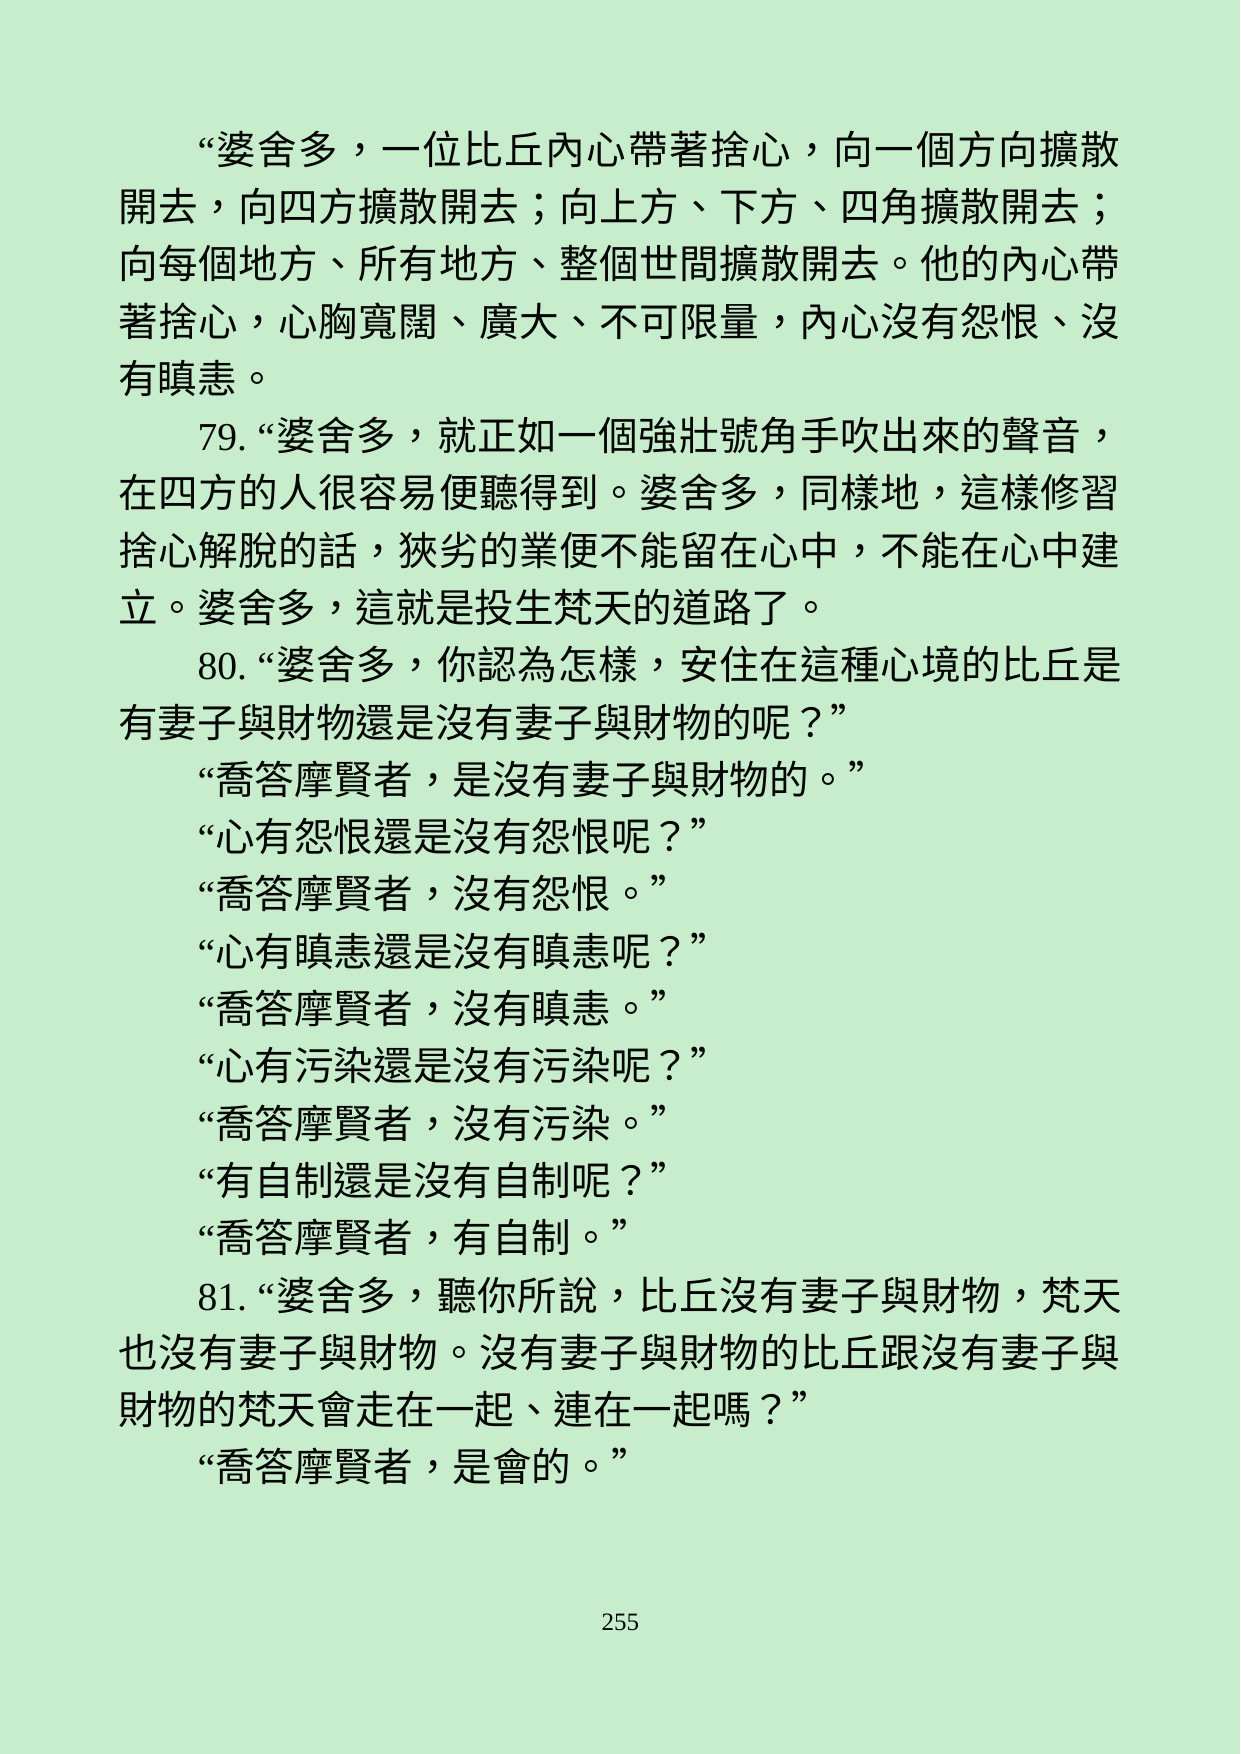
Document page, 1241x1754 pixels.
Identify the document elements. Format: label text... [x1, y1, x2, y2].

text 80. “婆舍多，你認為怎樣，安住在這種心境的比丘是有妻子與財物還是沒有妻子與財物的呢？” [118, 634, 1122, 748]
text “心有污染還是沒有污染呢？” [118, 1035, 1122, 1092]
text “心有怨恨還是沒有怨恨呢？” [118, 806, 1122, 863]
text “喬答摩賢者，沒有污染。” [118, 1092, 1122, 1149]
text “心有瞋恚還是沒有瞋恚呢？” [118, 920, 1122, 977]
text “喬答摩賢者，沒有瞋恚。” [118, 977, 1122, 1035]
text “婆舍多，一位比丘內心帶著捨心，向一個方向擴散開去，向四方擴散開去；向上方、下方、四角擴散開去；向每個地方、所有地方、整個世間擴散開去。他的內心帶著捨心，心胸寬闊、廣大、不可限量，內心沒有怨恨、沒有瞋恚。 [118, 118, 1122, 404]
text “喬答摩賢者，是會的。” [118, 1436, 1122, 1493]
text 79. “婆舍多，就正如一個強壯號角手吹出來的聲音，在四方的人很容易便聽得到。婆舍多，同樣地，這樣修習捨心解脫的話，狹劣的業便不能留在心中，不能在心中建立。婆舍多，這就是投生梵天的道路了。 [118, 404, 1122, 634]
text “喬答摩賢者，沒有怨恨。” [118, 863, 1122, 920]
text “喬答摩賢者，是沒有妻子與財物的。” [118, 748, 1122, 806]
text 81. “婆舍多，聽你所說，比丘沒有妻子與財物，梵天也沒有妻子與財物。沒有妻子與財物的比丘跟沒有妻子與財物的梵天會走在一起、連在一起嗎？” [118, 1264, 1122, 1436]
text “喬答摩賢者，有自制。” [118, 1207, 1122, 1264]
text “有自制還是沒有自制呢？” [118, 1149, 1122, 1207]
